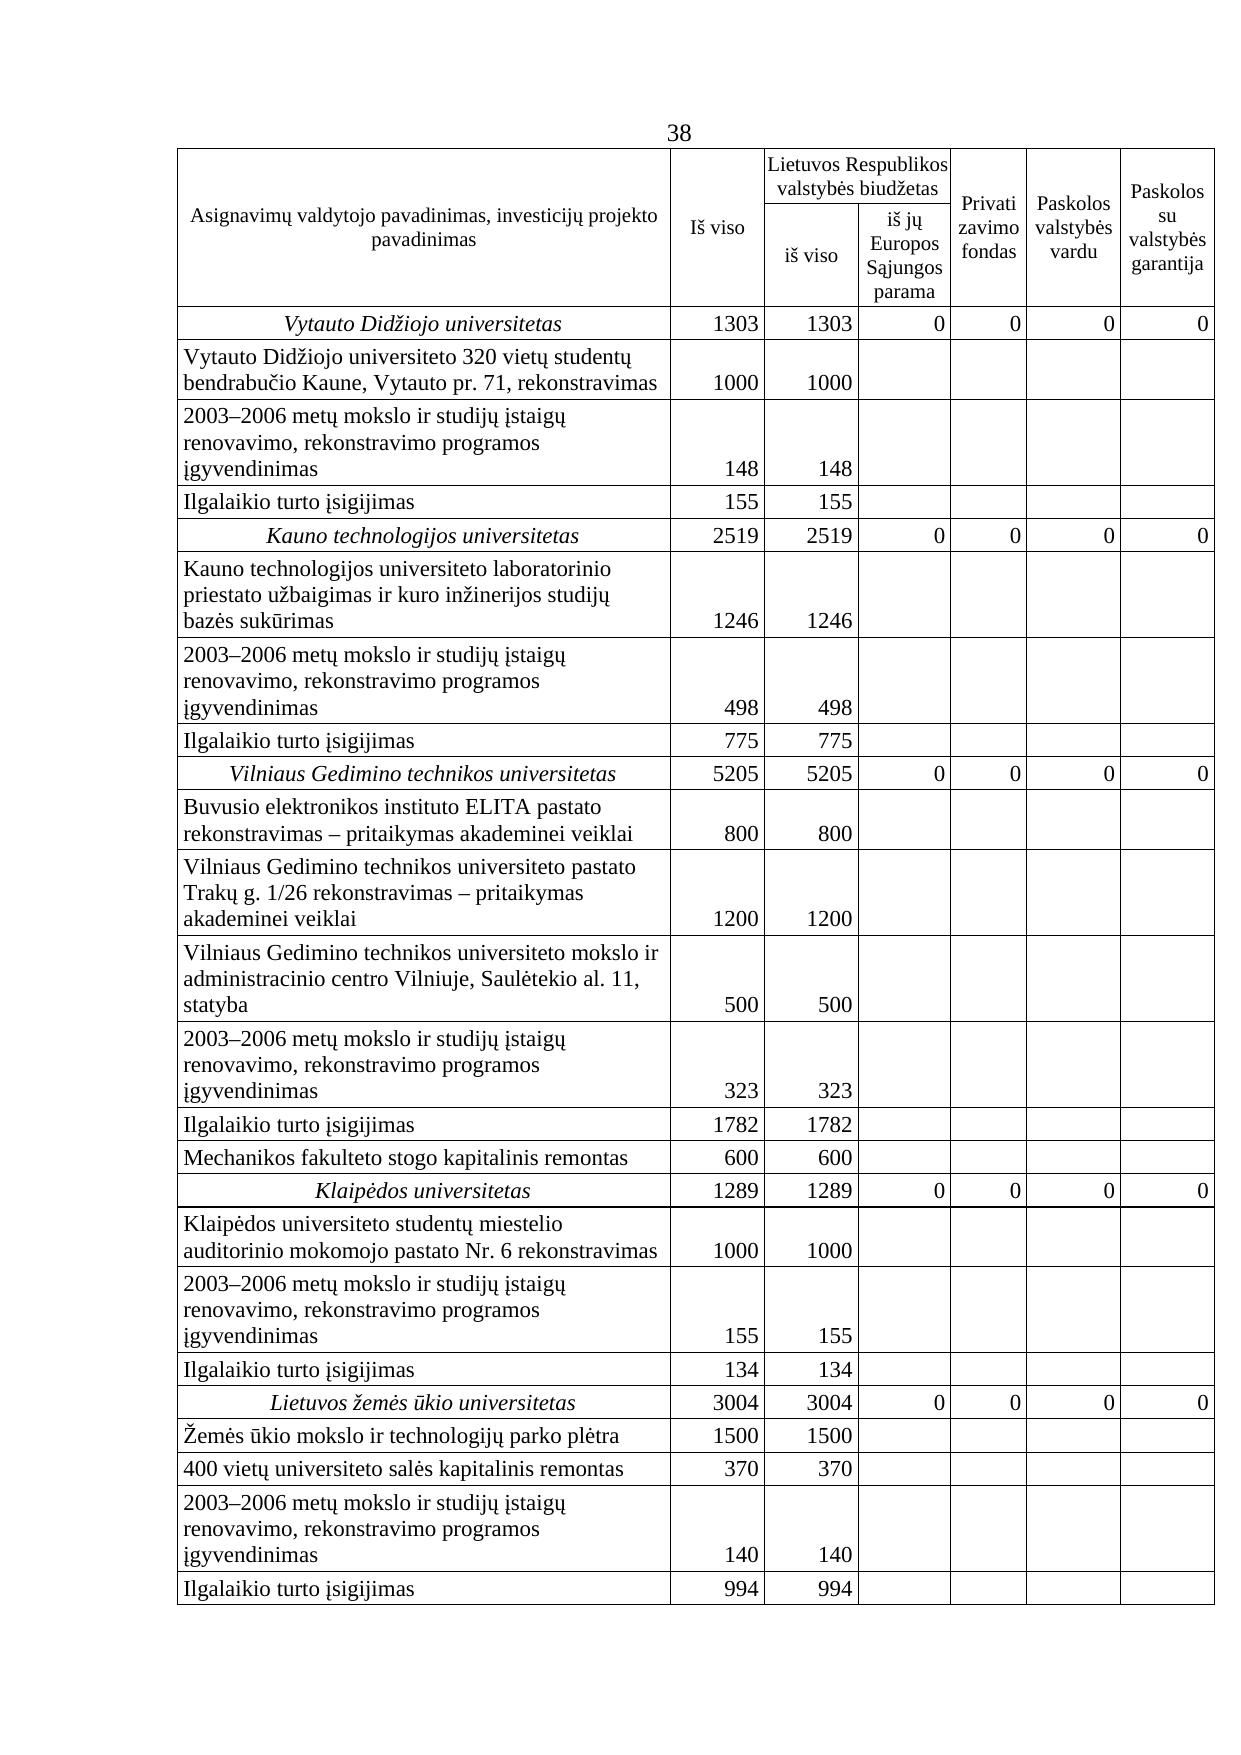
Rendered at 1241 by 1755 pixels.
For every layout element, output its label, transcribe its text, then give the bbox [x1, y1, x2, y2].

table_cell [951, 936, 1026, 1021]
table_cell 2519 [765, 519, 858, 551]
table_cell [1121, 486, 1214, 518]
table_cell Buvusio elektronikos instituto ELITA pastato rekonstravimas – pritaikymas akademinei veiklai [178, 790, 670, 849]
table_cell [859, 638, 950, 723]
table_cell [951, 1419, 1026, 1452]
table_cell [1027, 1208, 1120, 1266]
table_cell [1121, 1353, 1214, 1385]
table_cell [1027, 400, 1120, 484]
table_cell 0 [1121, 1386, 1214, 1418]
table_cell [859, 1453, 950, 1485]
table_cell Ilgalaikio turto įsigijimas [178, 486, 670, 518]
table_cell [951, 790, 1026, 849]
table_cell [859, 724, 950, 756]
table_cell [1027, 724, 1120, 756]
table_cell [1027, 936, 1120, 1021]
table_cell Mechanikos fakulteto stogo kapitalinis remontas [178, 1141, 670, 1173]
table_cell 775 [765, 724, 858, 756]
table_cell 1200 [765, 850, 858, 935]
table_cell [1027, 1353, 1120, 1385]
table_cell [1121, 1108, 1214, 1140]
table_cell Vytauto Didžiojo universitetas [178, 307, 670, 339]
table_cell 2003–2006 metų mokslo ir studijų įstaigų renovavimo, rekonstravimo programos įgyvendinimas [178, 638, 670, 723]
table_cell 140 [765, 1486, 858, 1571]
table_cell [1121, 936, 1214, 1021]
table_cell [1121, 1486, 1214, 1571]
table_cell [859, 1419, 950, 1452]
table_cell 994 [765, 1572, 858, 1604]
table_cell [859, 1353, 950, 1385]
table_cell [859, 1208, 950, 1266]
table_cell 1303 [671, 307, 764, 339]
table_cell [951, 1141, 1026, 1173]
table_cell [1121, 1208, 1214, 1266]
table_cell 1782 [765, 1108, 858, 1140]
table_cell 2519 [671, 519, 764, 551]
table_cell [859, 552, 950, 637]
table_header Privatizavimo fondas [951, 149, 1026, 306]
table_cell Klaipėdos universitetas [178, 1174, 670, 1206]
table_cell 0 [859, 1174, 950, 1206]
table_cell 1000 [671, 1208, 764, 1266]
table_cell 140 [671, 1486, 764, 1571]
table_cell 1246 [671, 552, 764, 637]
table_cell [1121, 1022, 1214, 1107]
table_cell 370 [671, 1453, 764, 1485]
table_cell 0 [1027, 307, 1120, 339]
table_cell 2003–2006 metų mokslo ir studijų įstaigų renovavimo, rekonstravimo programos įgyvendinimas [178, 1486, 670, 1571]
table_cell Vilniaus Gedimino technikos universiteto mokslo ir administracinio centro Vilniuje, Saulėtekio al. 11, statyba [178, 936, 670, 1021]
table_cell 0 [951, 1174, 1026, 1206]
table_cell Kauno technologijos universitetas [178, 519, 670, 551]
table_cell [1121, 1267, 1214, 1352]
table_cell 400 vietų universiteto salės kapitalinis remontas [178, 1453, 670, 1485]
table_cell [951, 1353, 1026, 1385]
table_cell 0 [951, 307, 1026, 339]
table_cell [859, 1572, 950, 1604]
table_cell 0 [1121, 757, 1214, 789]
table_cell [859, 1141, 950, 1173]
table_cell 0 [1121, 519, 1214, 551]
table_cell 148 [671, 400, 764, 484]
table_cell 1000 [671, 340, 764, 398]
table_cell Lietuvos žemės ūkio universitetas [178, 1386, 670, 1418]
table_cell [951, 400, 1026, 484]
table_cell [1027, 1572, 1120, 1604]
table_cell [1121, 790, 1214, 849]
table_cell 2003–2006 metų mokslo ir studijų įstaigų renovavimo, rekonstravimo programos įgyvendinimas [178, 1022, 670, 1107]
table_cell 500 [765, 936, 858, 1021]
table_cell [951, 552, 1026, 637]
table_cell [859, 936, 950, 1021]
table_cell 148 [765, 400, 858, 484]
table_header Paskolos su valstybės garantija [1121, 149, 1214, 306]
table_cell [951, 1208, 1026, 1266]
table_cell [859, 1108, 950, 1140]
table_cell [1121, 552, 1214, 637]
table_cell [1121, 340, 1214, 398]
table_cell 3004 [671, 1386, 764, 1418]
table_cell 0 [1027, 757, 1120, 789]
table_cell 0 [951, 519, 1026, 551]
table_cell [1121, 1419, 1214, 1452]
table_cell [951, 1267, 1026, 1352]
table_cell 0 [1027, 1386, 1120, 1418]
table_header Paskolos valstybės vardu [1027, 149, 1120, 306]
table_cell [1027, 1108, 1120, 1140]
table_cell 1246 [765, 552, 858, 637]
table_cell [1027, 1141, 1120, 1173]
table_cell [951, 1486, 1026, 1571]
table_cell 370 [765, 1453, 858, 1485]
table_cell 800 [765, 790, 858, 849]
table_cell [1121, 1453, 1214, 1485]
table_cell Kauno technologijos universiteto laboratorinio priestato užbaigimas ir kuro inžinerijos studijų bazės sukūrimas [178, 552, 670, 637]
table_cell Ilgalaikio turto įsigijimas [178, 724, 670, 756]
table_cell 5205 [671, 757, 764, 789]
table_cell 155 [765, 486, 858, 518]
table_cell [951, 1572, 1026, 1604]
table_cell Ilgalaikio turto įsigijimas [178, 1108, 670, 1140]
table_cell 800 [671, 790, 764, 849]
table_cell 994 [671, 1572, 764, 1604]
table_cell 0 [859, 1386, 950, 1418]
table_cell [951, 1022, 1026, 1107]
table_cell [1027, 638, 1120, 723]
table_cell 155 [765, 1267, 858, 1352]
table_cell [859, 1486, 950, 1571]
table_cell [951, 1453, 1026, 1485]
table_cell 323 [671, 1022, 764, 1107]
table_header Asignavimų valdytojo pavadinimas, investicijų projekto pavadinimas [178, 149, 670, 306]
table_header Iš viso [671, 149, 764, 306]
table_cell [1027, 790, 1120, 849]
table_cell Žemės ūkio mokslo ir technologijų parko plėtra [178, 1419, 670, 1452]
table_cell [1027, 340, 1120, 398]
table_cell 0 [1121, 307, 1214, 339]
table_cell iš viso [765, 204, 858, 306]
table_cell [1027, 486, 1120, 518]
table_cell [1027, 1267, 1120, 1352]
table_cell [951, 340, 1026, 398]
table_cell [1121, 638, 1214, 723]
table_cell [1027, 1453, 1120, 1485]
table_cell [1121, 850, 1214, 935]
table_cell 2003–2006 metų mokslo ir studijų įstaigų renovavimo, rekonstravimo programos įgyvendinimas [178, 1267, 670, 1352]
table_cell 3004 [765, 1386, 858, 1418]
table_cell [859, 340, 950, 398]
table_cell [951, 724, 1026, 756]
table_cell 1289 [671, 1174, 764, 1206]
table_cell Ilgalaikio turto įsigijimas [178, 1572, 670, 1604]
table_cell Vilniaus Gedimino technikos universitetas [178, 757, 670, 789]
table_cell [859, 790, 950, 849]
table_cell 0 [1027, 519, 1120, 551]
table_cell 775 [671, 724, 764, 756]
table_cell 134 [765, 1353, 858, 1385]
table_cell 1000 [765, 340, 858, 398]
table_cell 155 [671, 1267, 764, 1352]
table_cell [1121, 400, 1214, 484]
table_cell 600 [671, 1141, 764, 1173]
table_cell 0 [859, 307, 950, 339]
table_cell 2003–2006 metų mokslo ir studijų įstaigų renovavimo, rekonstravimo programos įgyvendinimas [178, 400, 670, 484]
table_cell 134 [671, 1353, 764, 1385]
table_cell [951, 1108, 1026, 1140]
table_cell [951, 850, 1026, 935]
table_cell 1000 [765, 1208, 858, 1266]
table_cell 0 [951, 757, 1026, 789]
table_cell 155 [671, 486, 764, 518]
table_cell [1121, 724, 1214, 756]
table_cell 323 [765, 1022, 858, 1107]
table_cell [1027, 1486, 1120, 1571]
table_cell 0 [951, 1386, 1026, 1418]
table_cell 1500 [765, 1419, 858, 1452]
table_cell 5205 [765, 757, 858, 789]
table_cell 1500 [671, 1419, 764, 1452]
table_cell [1027, 1419, 1120, 1452]
table_cell [951, 638, 1026, 723]
table_cell [859, 1022, 950, 1107]
table_cell 1782 [671, 1108, 764, 1140]
table_cell 1289 [765, 1174, 858, 1206]
table_cell 498 [765, 638, 858, 723]
table_cell 1200 [671, 850, 764, 935]
table_cell 0 [1121, 1174, 1214, 1206]
table_cell iš jų Europos Sąjungos parama [859, 204, 950, 306]
table_cell Vytauto Didžiojo universiteto 320 vietų studentų bendrabučio Kaune, Vytauto pr. 71, rekonstravimas [178, 340, 670, 398]
table_cell [1027, 850, 1120, 935]
table_cell [859, 850, 950, 935]
table_cell 600 [765, 1141, 858, 1173]
table_header Lietuvos Respublikos valstybės biudžetas [765, 149, 950, 203]
table_cell [859, 1267, 950, 1352]
table_cell [859, 486, 950, 518]
table_cell [1121, 1141, 1214, 1173]
table_cell 1303 [765, 307, 858, 339]
table_cell 500 [671, 936, 764, 1021]
table_cell [859, 400, 950, 484]
table_cell 0 [859, 757, 950, 789]
table_cell 0 [859, 519, 950, 551]
table_cell 0 [1027, 1174, 1120, 1206]
table_cell [951, 486, 1026, 518]
table_cell Vilniaus Gedimino technikos universiteto pastato Trakų g. 1/26 rekonstravimas – pritaikymas akademinei veiklai [178, 850, 670, 935]
table_cell Ilgalaikio turto įsigijimas [178, 1353, 670, 1385]
table_cell [1027, 552, 1120, 637]
table_cell [1027, 1022, 1120, 1107]
table_cell Klaipėdos universiteto studentų miestelio auditorinio mokomojo pastato Nr. 6 rekonstravimas [178, 1208, 670, 1266]
table_cell 498 [671, 638, 764, 723]
table_cell [1121, 1572, 1214, 1604]
